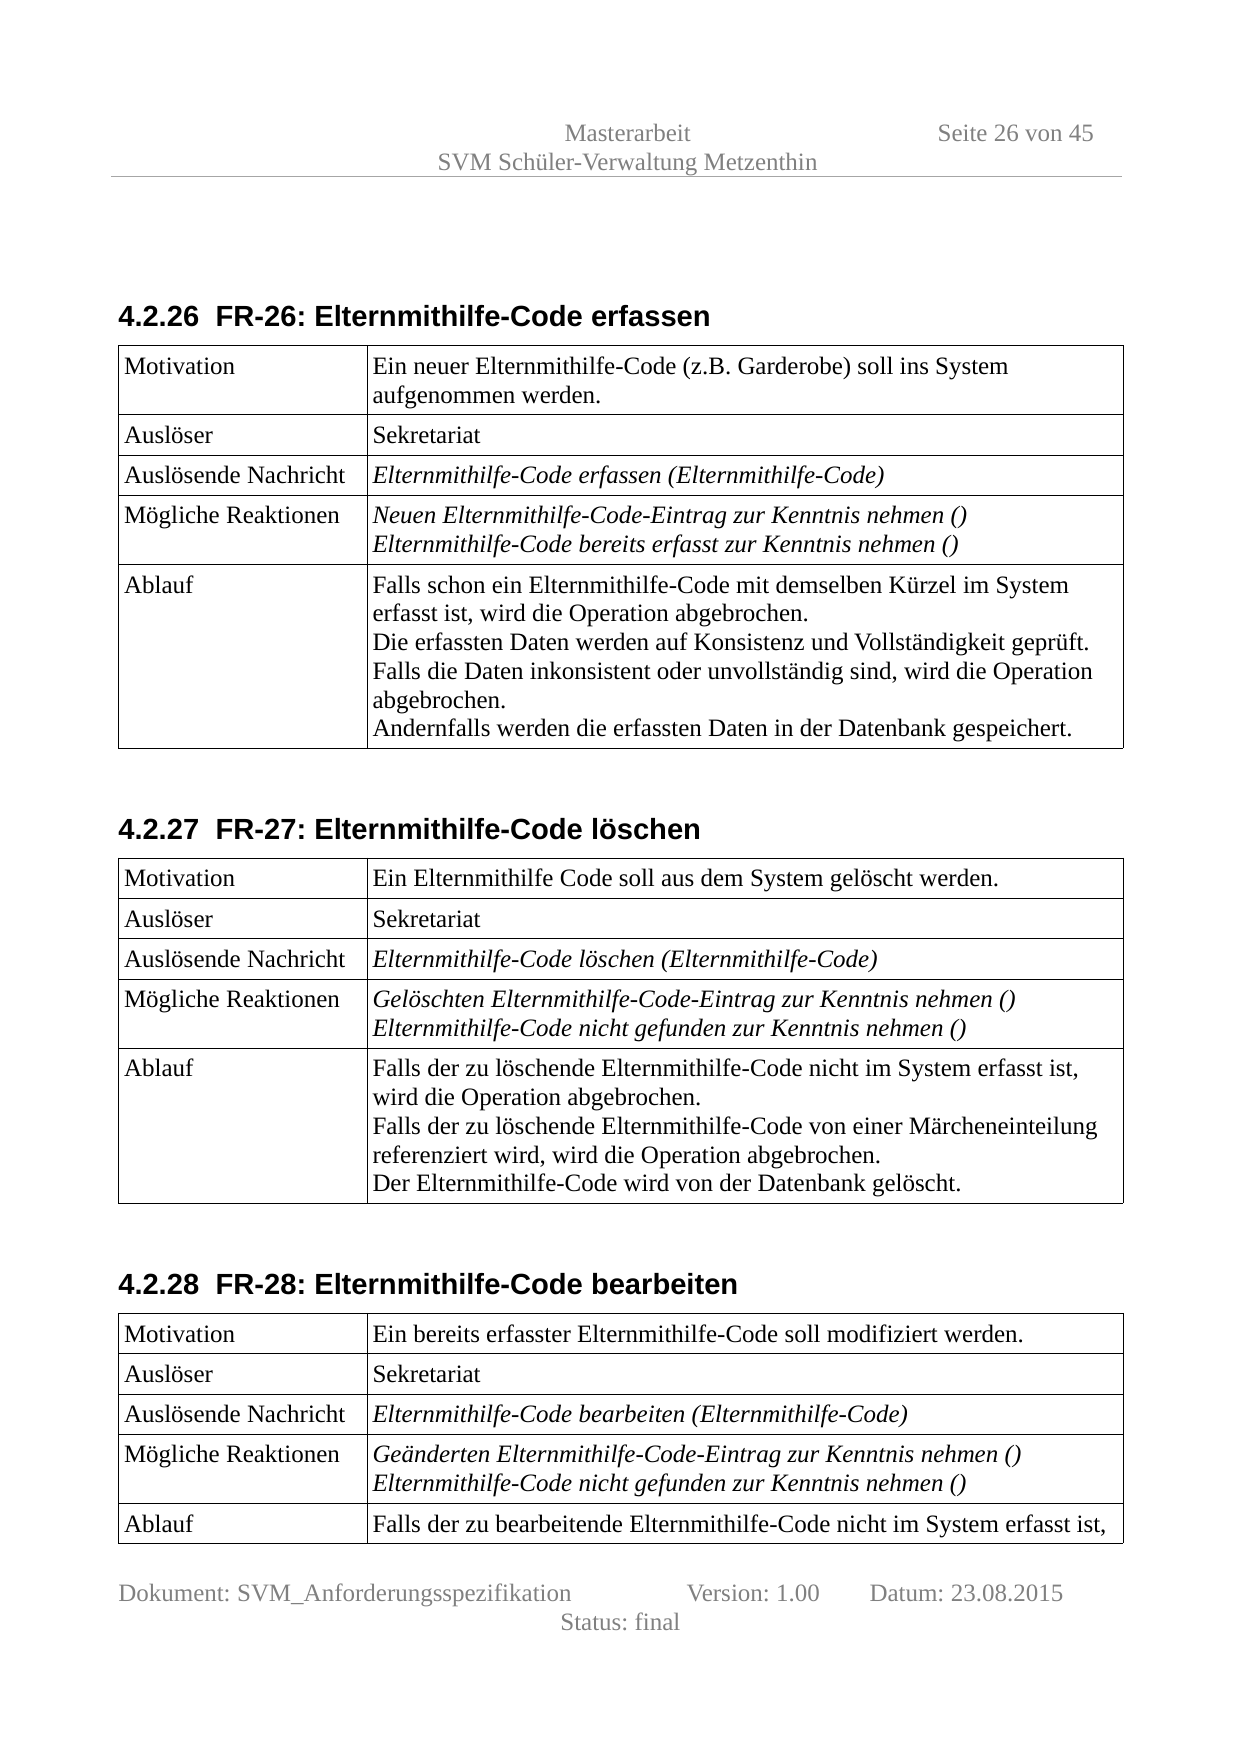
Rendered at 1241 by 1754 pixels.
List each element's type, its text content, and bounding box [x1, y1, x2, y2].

table_cell Neuen Elternmithilfe-Code-Eintrag zur Kenntnis nehmen () Elternmithilfe-Code bereits erfasst zur Kenntnis nehmen () [368, 496, 1123, 564]
table_cell Falls schon ein Elternmithilfe-Code mit demselben Kürzel im System erfasst ist, wird die Operation abgebrochen. Die erfassten Daten werden auf Konsistenz und Vollständigkeit geprüft. Falls die Daten inkonsistent oder unvollständig sind, wird die Operation abgebrochen. Andernfalls werden die erfassten Daten in der Datenbank gespeichert. [368, 565, 1123, 748]
table_cell Geänderten Elternmithilfe-Code-Eintrag zur Kenntnis nehmen () Elternmithilfe-Code nicht gefunden zur Kenntnis nehmen () [368, 1435, 1123, 1503]
table_cell Auslöser [119, 415, 367, 454]
table_cell Elternmithilfe-Code erfassen (Elternmithilfe-Code) [368, 456, 1123, 495]
table_cell Auslöser [119, 1354, 367, 1393]
table_header Ein Elternmithilfe Code soll aus dem System gelöscht werden. [368, 859, 1123, 898]
table_cell Elternmithilfe-Code bearbeiten (Elternmithilfe-Code) [368, 1395, 1123, 1434]
table_cell Auslösende Nachricht [119, 1395, 367, 1434]
table_cell Sekretariat [368, 1354, 1123, 1393]
table_cell Mögliche Reaktionen [119, 980, 367, 1048]
table_cell Gelöschten Elternmithilfe-Code-Eintrag zur Kenntnis nehmen () Elternmithilfe-Code nicht gefunden zur Kenntnis nehmen () [368, 980, 1123, 1048]
table_cell Ablauf [119, 1049, 367, 1203]
table_cell Ablauf [119, 1504, 367, 1543]
table_cell Falls der zu bearbeitende Elternmithilfe-Code nicht im System erfasst ist, [368, 1504, 1123, 1543]
table_cell Elternmithilfe-Code löschen (Elternmithilfe-Code) [368, 939, 1123, 979]
table_header Motivation [119, 1314, 367, 1353]
table_cell Auslöser [119, 899, 367, 938]
table_cell Sekretariat [368, 899, 1123, 938]
table_header Ein neuer Elternmithilfe-Code (z.B. Garderobe) soll ins System aufgenommen werden. [368, 346, 1123, 414]
table_cell Auslösende Nachricht [119, 939, 367, 979]
table_header Motivation [119, 859, 367, 898]
table_cell Mögliche Reaktionen [119, 1435, 367, 1503]
subtitle FR-28: Elternmithilfe-Code bearbeiten [118, 1267, 1122, 1300]
table_header Motivation [119, 346, 367, 414]
table_header Ein bereits erfasster Elternmithilfe-Code soll modifiziert werden. [368, 1314, 1123, 1353]
table_cell Ablauf [119, 565, 367, 748]
table_cell Falls der zu löschende Elternmithilfe-Code nicht im System erfasst ist, wird die Operation abgebrochen. Falls der zu löschende Elternmithilfe-Code von einer Märcheneinteilung referenziert wird, wird die Operation abgebrochen. Der Elternmithilfe-Code wird von der Datenbank gelöscht. [368, 1049, 1123, 1203]
table_cell Auslösende Nachricht [119, 456, 367, 495]
table_cell Sekretariat [368, 415, 1123, 454]
subtitle FR-26: Elternmithilfe-Code erfassen [118, 299, 1122, 333]
subtitle FR-27: Elternmithilfe-Code löschen [118, 812, 1122, 845]
table_cell Mögliche Reaktionen [119, 496, 367, 564]
